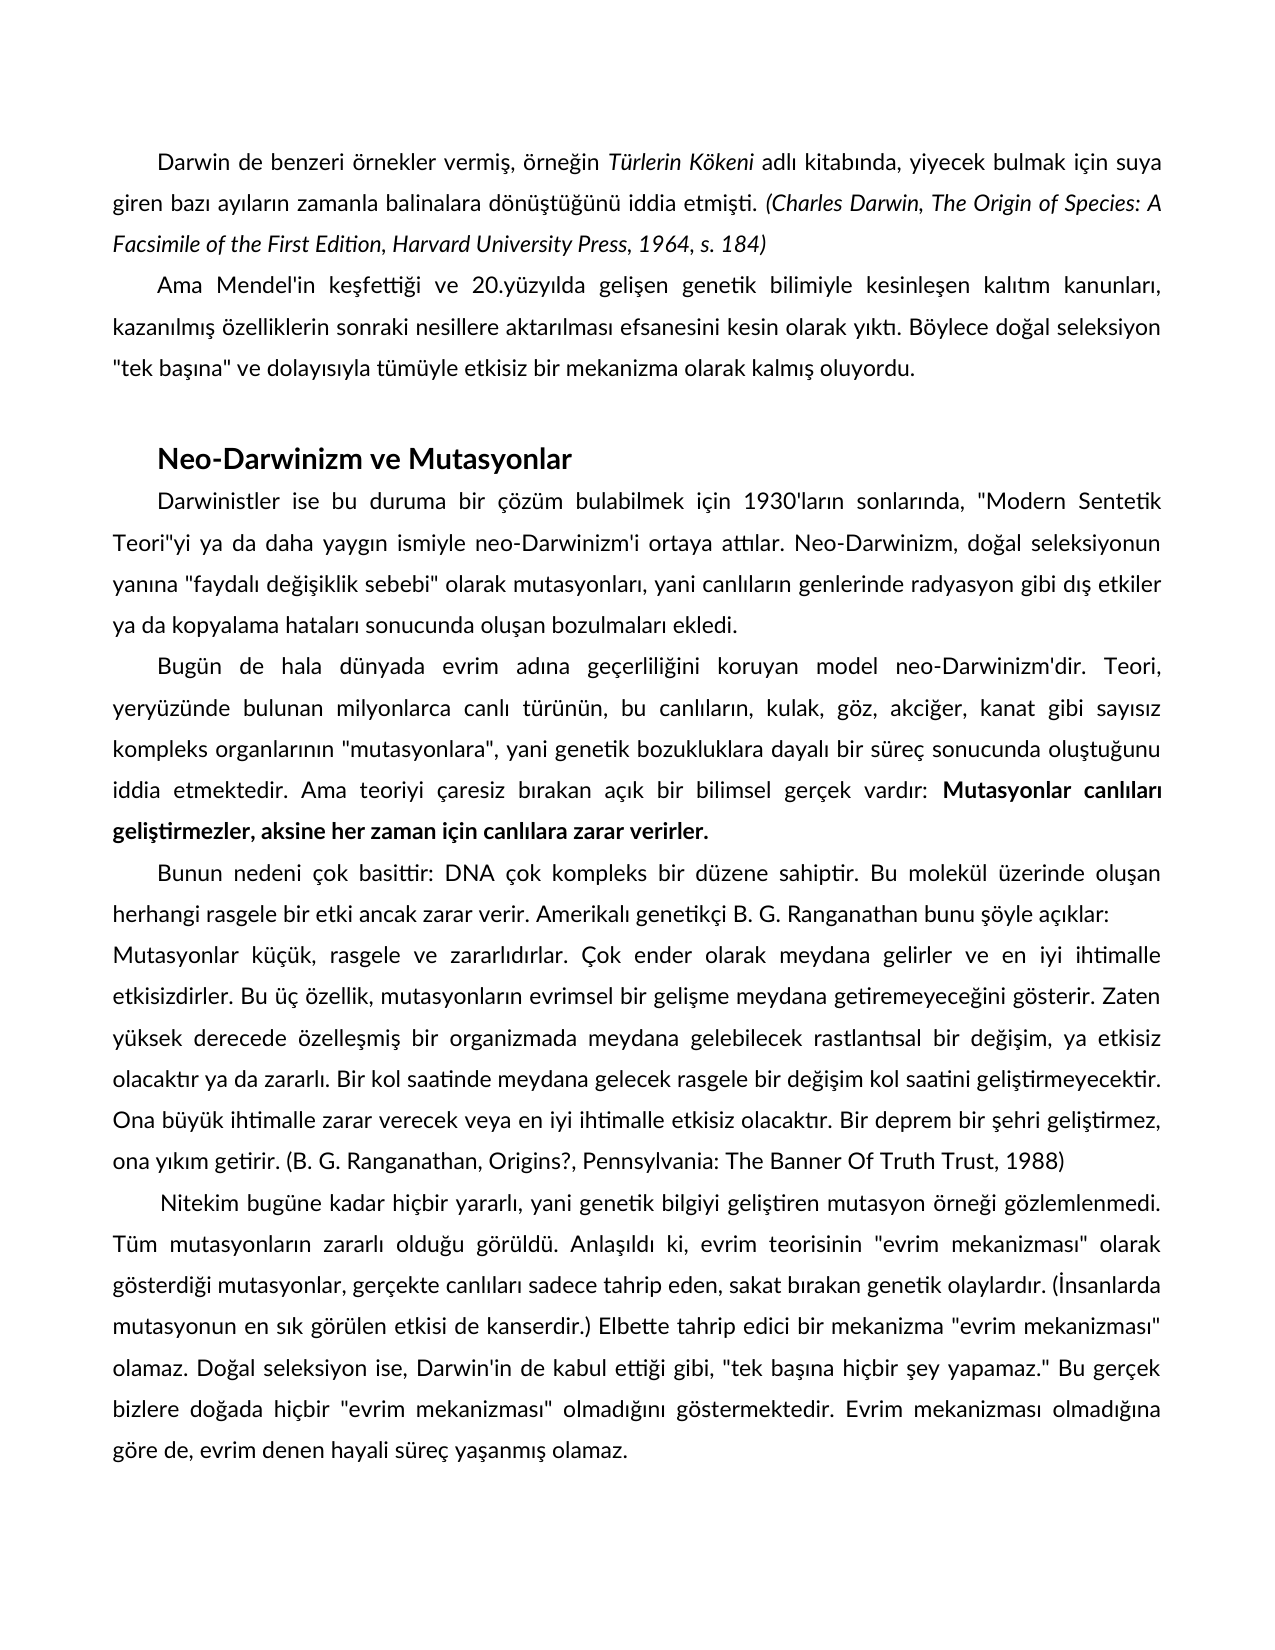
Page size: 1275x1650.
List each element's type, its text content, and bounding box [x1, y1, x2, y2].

text Nitekim bugüne kadar hiçbir yararlı, yani genetik bilgiyi geliştiren mutasyon örneği gözlemlenmedi. Tüm mutasyonların zararlı olduğu görüldü. Anlaşıldı ki, evrim teorisinin "evrim mekanizması" olarak gösterdiği mutasyonlar, gerçekte canlıları sadece tahrip eden, sakat bırakan genetik olaylardır. (İnsanlarda mutasyonun en sık görülen etkisi de kanserdir.) Elbette tahrip edici bir mekanizma "evrim mekanizması" olamaz. Doğal seleksiyon ise, Darwin'in de kabul ettiği gibi, "tek başına hiçbir şey yapamaz." Bu gerçek bizlere doğada hiçbir "evrim mekanizması" olmadığını göstermektedir. Evrim mekanizması olmadığına göre de, evrim denen hayali süreç yaşanmış olamaz. [112, 1188, 1162, 1463]
text Bunun nedeni çok basittir: DNA çok kompleks bir düzene sahiptir. Bu molekül üzerinde oluşan herhangi rasgele bir etki ancak zarar verir. Amerikalı genetikçi B. G. Ranganathan bunu şöyle açıklar: [112, 858, 1162, 927]
text Darwinistler ise bu duruma bir çözüm bulabilmek için 1930'ların sonlarında, "Modern Sentetik Teori"yi ya da daha yaygın ismiyle neo-Darwinizm'i ortaya attılar. Neo-Darwinizm, doğal seleksiyonun yanına "faydalı değişiklik sebebi" olarak mutasyonları, yani canlıların genlerinde radyasyon gibi dış etkiler ya da kopyalama hataları sonucunda oluşan bozulmaları ekledi. [112, 487, 1162, 638]
text Mutasyonlar küçük, rasgele ve zararlıdırlar. Çok ender olarak meydana gelirler ve en iyi ihtimalle etkisizdirler. Bu üç özellik, mutasyonların evrimsel bir gelişme meydana getiremeyeceğini gösterir. Zaten yüksek derecede özelleşmiş bir organizmada meydana gelebilecek rastlantısal bir değişim, ya etkisiz olacaktır ya da zararlı. Bir kol saatinde meydana gelecek rasgele bir değişim kol saatini geliştirmeyecektir. Ona büyük ihtimalle zarar verecek veya en iyi ihtimalle etkisiz olacaktır. Bir deprem bir şehri geliştirmez, ona yıkım getirir. (B. G. Ranganathan, Origins?, Pennsylvania: The Banner Of Truth Trust, 1988) [112, 941, 1162, 1174]
text Darwin de benzeri örnekler vermiş, örneğin Türlerin Kökeni adlı kitabında, yiyecek bulmak için suya giren bazı ayıların zamanla balinalara dönüştüğünü iddia etmişti. (Charles Darwin, The Origin of Species: A Facsimile of the First Edition, Harvard University Press, 1964, s. 184) [112, 148, 1162, 258]
text Bugün de hala dünyada evrim adına geçerliliğini koruyan model neo-Darwinizm'dir. Teori, yeryüzünde bulunan milyonlarca canlı türünün, bu canlıların, kulak, göz, akciğer, kanat gibi sayısız kompleks organlarının "mutasyonlara", yani genetik bozukluklara dayalı bir süreç sonucunda oluştuğunu iddia etmektedir. Ama teoriyi çaresiz bırakan açık bir bilimsel gerçek vardır: Mutasyonlar canlıları geliştirmezler, aksine her zaman için canlılara zarar verirler. [112, 652, 1162, 844]
text Neo-Darwinizm ve Mutasyonlar [112, 440, 1162, 475]
text Ama Mendel'in keşfettiği ve 20.yüzyılda gelişen genetik bilimiyle kesinleşen kalıtım kanunları, kazanılmış özelliklerin sonraki nesillere aktarılması efsanesini kesin olarak yıktı. Böylece doğal seleksiyon "tek başına" ve dolayısıyla tümüyle etkisiz bir mekanizma olarak kalmış oluyordu. [112, 271, 1162, 381]
